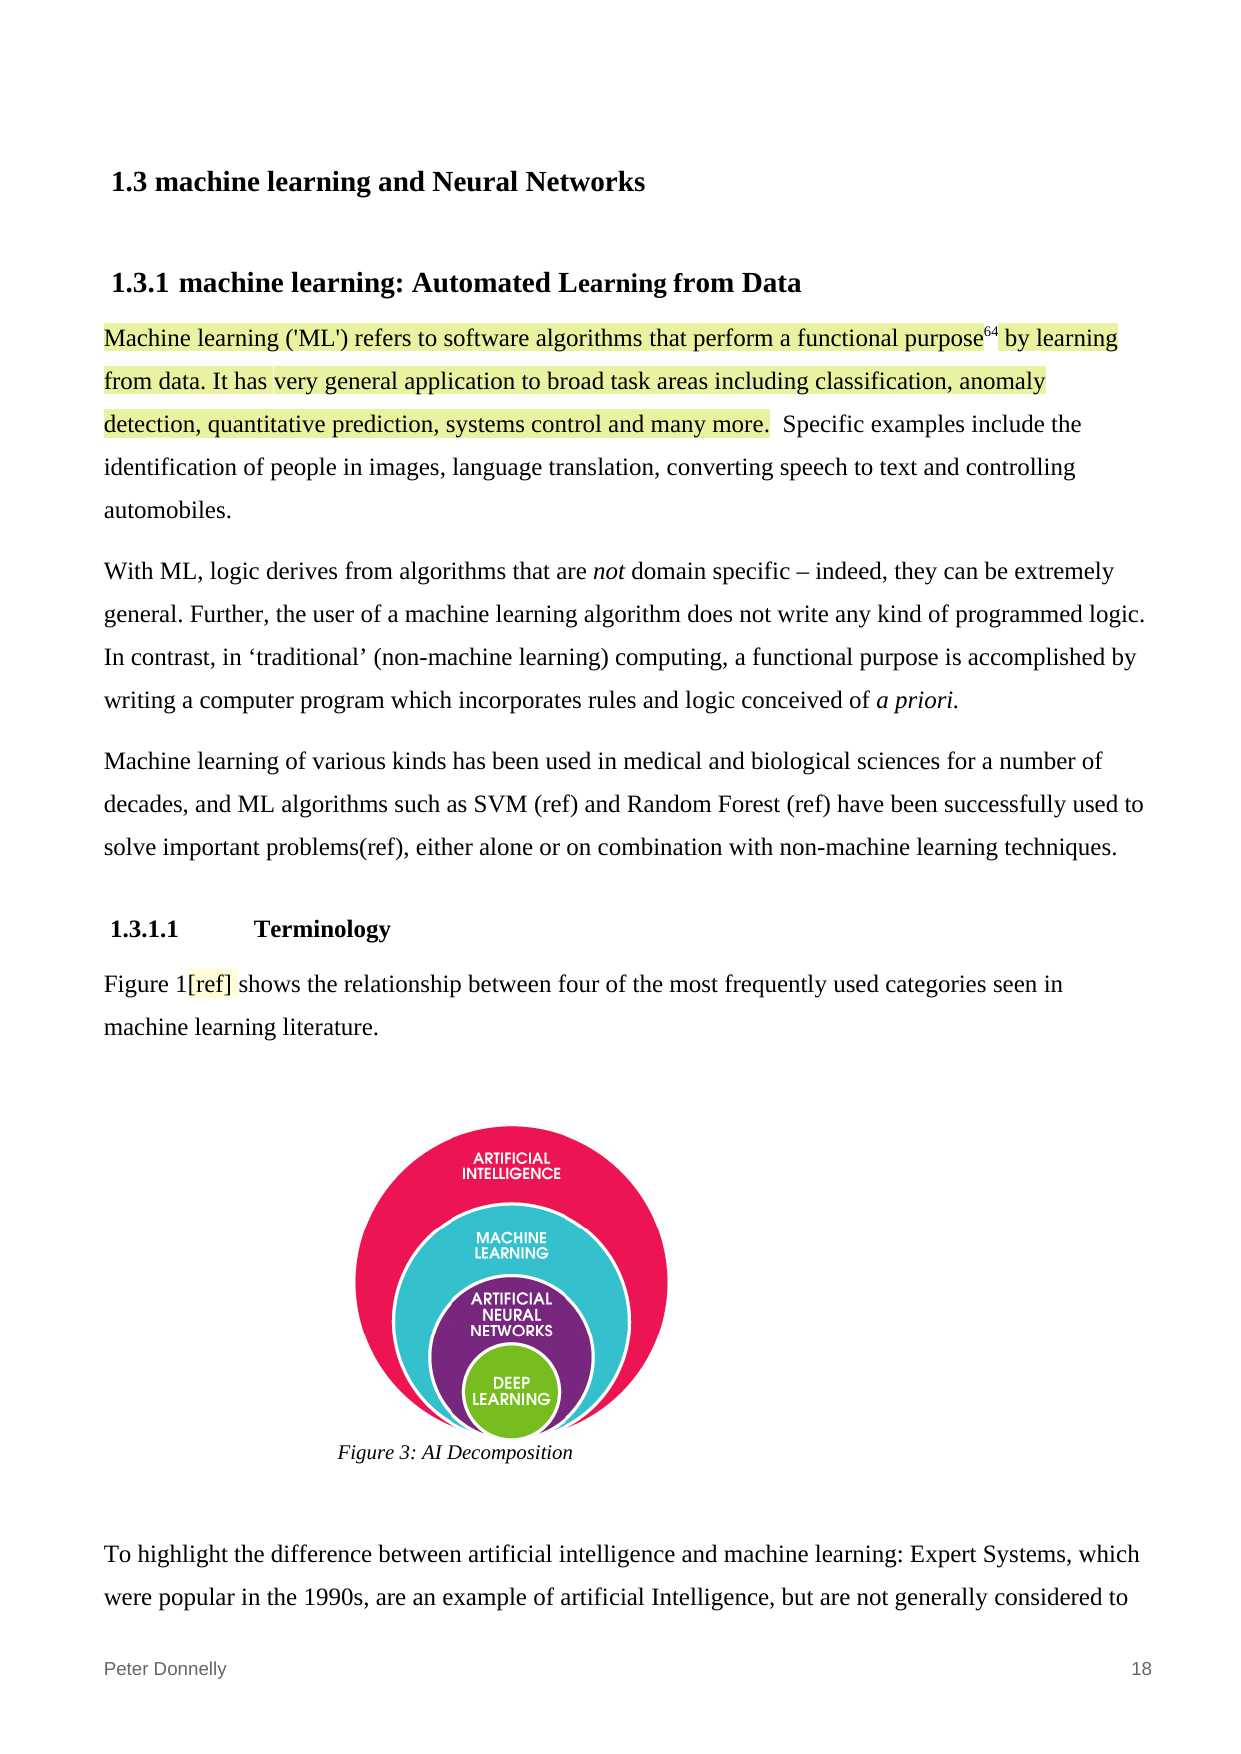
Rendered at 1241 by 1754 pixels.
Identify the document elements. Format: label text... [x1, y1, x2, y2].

subtitle machine learning: Automated Learning from Data [103, 266, 1146, 299]
subtitle Terminology [103, 914, 1146, 943]
subtitle machine learning and Neural Networks [103, 164, 1146, 198]
text With ML, logic derives from algorithms that are not domain specific – indeed, they can be extremely general. Further, the user of a machine learning algorithm does not write any kind of programmed logic. In contrast, in ‘traditional’ (non-machine learning) computing, a functional purpose is accomplished by writing a computer program which incorporates rules and logic conceived of a priori. [103, 556, 1146, 714]
text To highlight the difference between artificial intelligence and machine learning: Expert Systems, which were popular in the 1990s, are an example of artificial Intelligence, but are not generally considered to [103, 1539, 1146, 1611]
text Machine learning ('ML') refers to software algorithms that perform a functional purpose by learning from data. It has very general application to broad task areas including classification, anomaly detection, quantitative prediction, systems control and many more. Specific examples include the identification of people in images, language translation, converting speech to text and controlling automobiles. [103, 323, 1146, 524]
text Machine learning of various kinds has been used in medical and biological sciences for a number of decades, and ML algorithms such as SVM (ref) and Random Forest (ref) have been successfully used to solve important problems(ref), either alone or on combination with non-machine learning techniques. [103, 746, 1146, 861]
text Figure 3: AI Decomposition [337, 1440, 678, 1463]
text Figure 1[ref] shows the relationship between four of the most frequently used categories seen in machine learning literature. [103, 969, 1146, 1041]
picture [337, 1122, 679, 1440]
